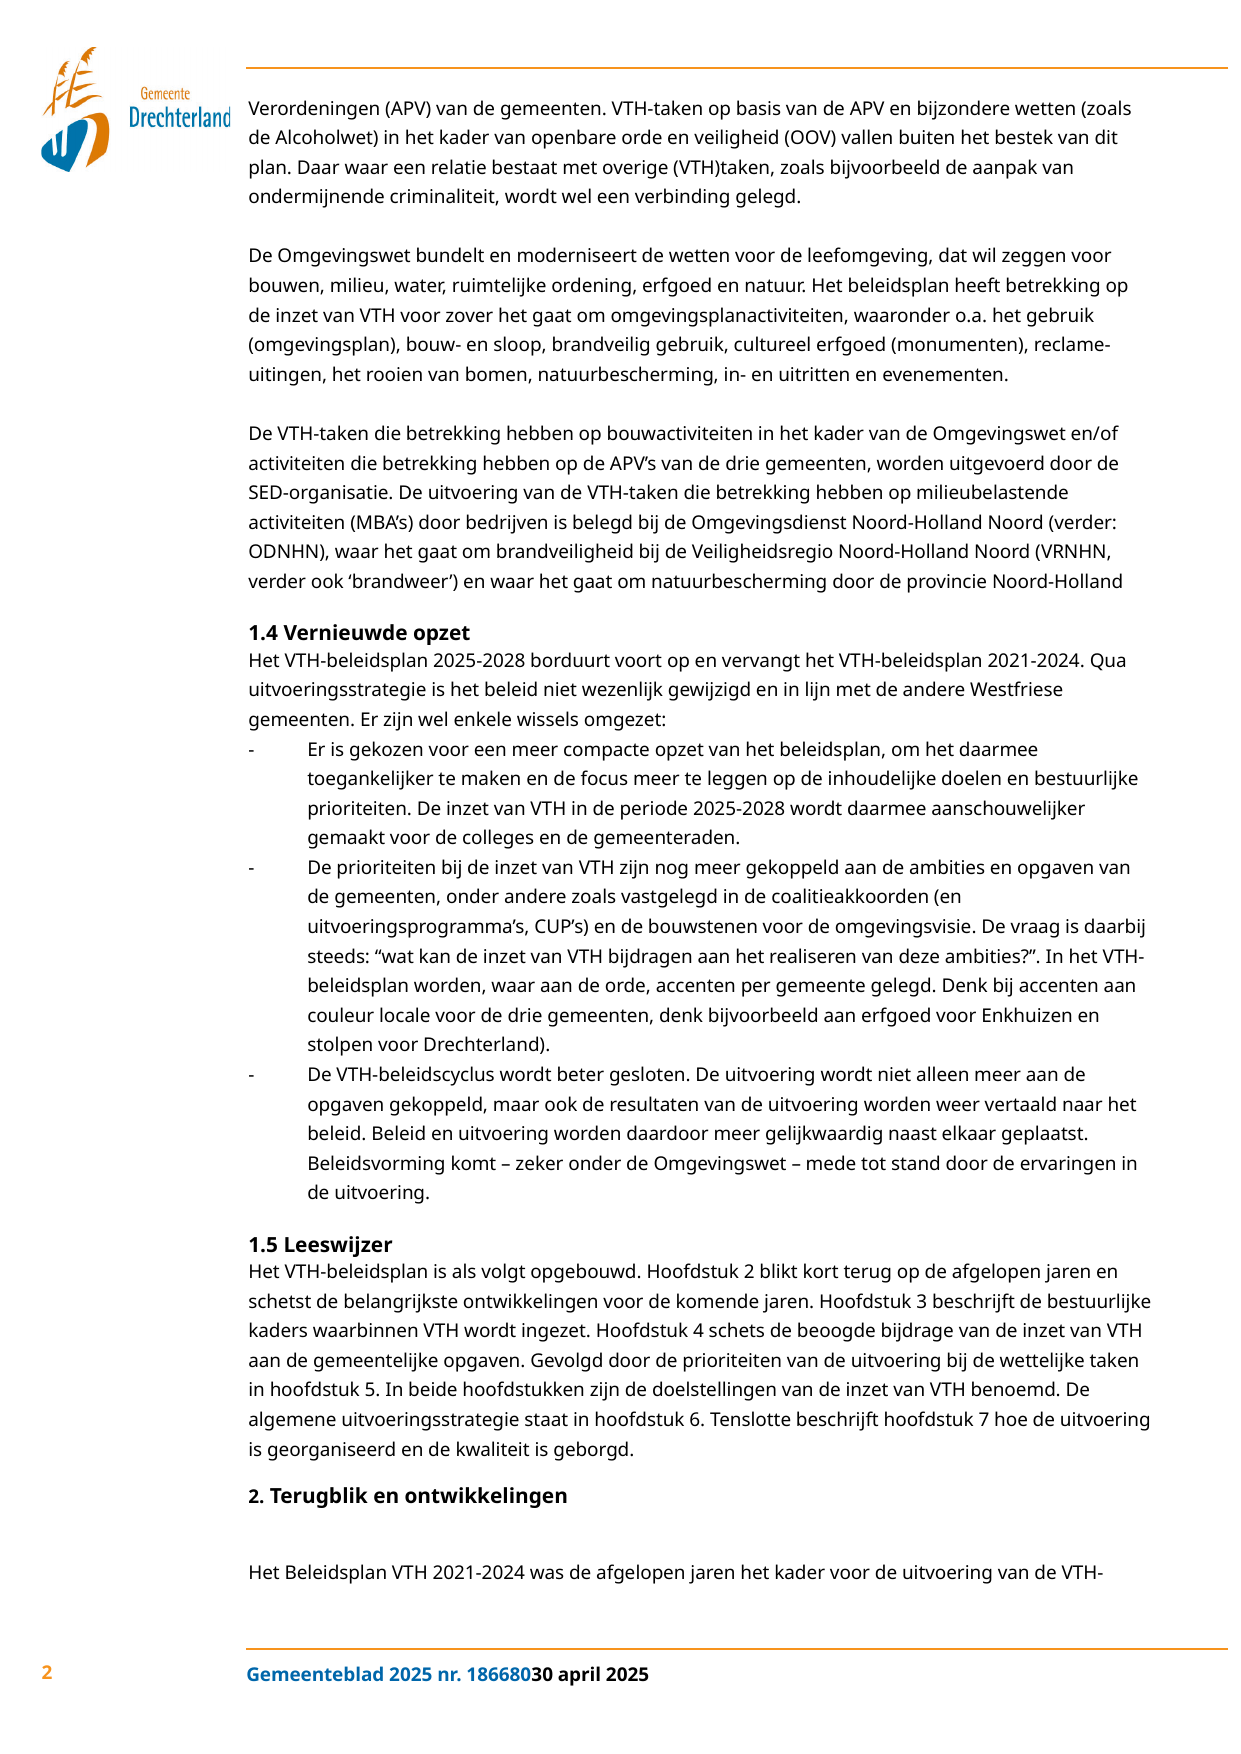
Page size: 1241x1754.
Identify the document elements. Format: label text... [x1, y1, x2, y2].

text 1.4 Vernieuwde opzet [248, 618, 1152, 647]
text Verordeningen (APV) van de gemeenten. VTH-taken op basis van de APV en bijzondere wetten (zoals de Alcoholwet) in het kader van openbare orde en veiligheid (OOV) vallen buiten het bestek van dit plan. Daar waar een relatie bestaat met overige (VTH)taken, zoals bijvoorbeeld de aanpak van ondermijnende criminaliteit, wordt wel een verbinding gelegd. [248, 95, 1152, 209]
text 1.5 Leeswijzer [248, 1230, 1152, 1258]
list De prioriteiten bij de inzet van VTH zijn nog meer gekoppeld aan de ambities en opgaven van de gemeenten, onder andere zoals vastgelegd in de coalitieakkoorden (en uitvoeringsprogramma’s, CUP’s) en de bouwstenen voor de omgevingsvisie. De vraag is daarbij steeds: “wat kan de inzet van VTH bijdragen aan het realiseren van deze ambities?”. In het VTH-beleidsplan worden, waar aan de orde, accenten per gemeente gelegd. Denk bij accenten aan couleur locale voor de drie gemeenten, denk bijvoorbeeld aan erfgoed voor Enkhuizen en stolpen voor Drechterland). [248, 854, 1152, 1057]
text Het Beleidsplan VTH 2021-2024 was de afgelopen jaren het kader voor de uitvoering van de VTH- [248, 1559, 1152, 1585]
text Het VTH-beleidsplan 2025-2028 borduurt voort op en vervangt het VTH-beleidsplan 2021-2024. Qua uitvoeringsstrategie is het beleid niet wezenlijk gewijzigd en in lijn met de andere Westfriese gemeenten. Er zijn wel enkele wissels omgezet: [248, 647, 1152, 732]
list De VTH-beleidscyclus wordt beter gesloten. De uitvoering wordt niet alleen meer aan de opgaven gekoppeld, maar ook de resultaten van de uitvoering worden weer vertaald naar het beleid. Beleid en uitvoering worden daardoor meer gelijkwaardig naast elkaar geplaatst. Beleidsvorming komt – zeker onder de Omgevingswet – mede tot stand door de ervaringen in de uitvoering. [248, 1061, 1152, 1205]
picture [41, 47, 231, 172]
text De VTH-taken die betrekking hebben op bouwactiviteiten in het kader van de Omgevingswet en/of activiteiten die betrekking hebben op de APV’s van de drie gemeenten, worden uitgevoerd door de SED-organisatie. De uitvoering van de VTH-taken die betrekking hebben op milieubelastende activiteiten (MBA’s) door bedrijven is belegd bij de Omgevingsdienst Noord-Holland Noord (verder: ODNHN), waar het gaat om brandveiligheid bij de Veiligheidsregio Noord-Holland Noord (VRNHN, verder ook ‘brandweer’) en waar het gaat om natuurbescherming door de provincie Noord-Holland [248, 420, 1152, 594]
text De Omgevingswet bundelt en moderniseert de wetten voor de leefomgeving, dat wil zeggen voor bouwen, milieu, water, ruimtelijke ordening, erfgoed en natuur. Het beleidsplan heeft betrekking op de inzet van VTH voor zover het gaat om omgevingsplanactiviteiten, waaronder o.a. het gebruik (omgevingsplan), bouw- en sloop, brandveilig gebruik, cultureel erfgoed (monumenten), reclame-uitingen, het rooien van bomen, natuurbescherming, in- en uitritten en evenementen. [248, 243, 1152, 387]
picture [41, 158, 64, 172]
text Het VTH-beleidsplan is als volgt opgebouwd. Hoofdstuk 2 blikt kort terug op de afgelopen jaren en schetst de belangrijkste ontwikkelingen voor de komende jaren. Hoofdstuk 3 beschrijft de bestuurlijke kaders waarbinnen VTH wordt ingezet. Hoofdstuk 4 schets de beoogde bijdrage van de inzet van VTH aan de gemeentelijke opgaven. Gevolgd door de prioriteiten van de uitvoering bij de wettelijke taken in hoofdstuk 5. In beide hoofdstukken zijn de doelstellingen van de inzet van VTH benoemd. De algemene uitvoeringsstrategie staat in hoofdstuk 6. Tenslotte beschrijft hoofdstuk 7 hoe de uitvoering is georganiseerd en de kwaliteit is geborgd. [248, 1258, 1152, 1462]
list Er is gekozen voor een meer compacte opzet van het beleidsplan, om het daarmee toegankelijker te maken en de focus meer te leggen op de inhoudelijke doelen en bestuurlijke prioriteiten. De inzet van VTH in de periode 2025-2028 wordt daarmee aanschouwelijker gemaakt voor de colleges en de gemeenteraden. [248, 736, 1152, 850]
picture [226, 115, 231, 124]
text 2. Terugblik en ontwikkelingen [248, 1481, 1152, 1510]
